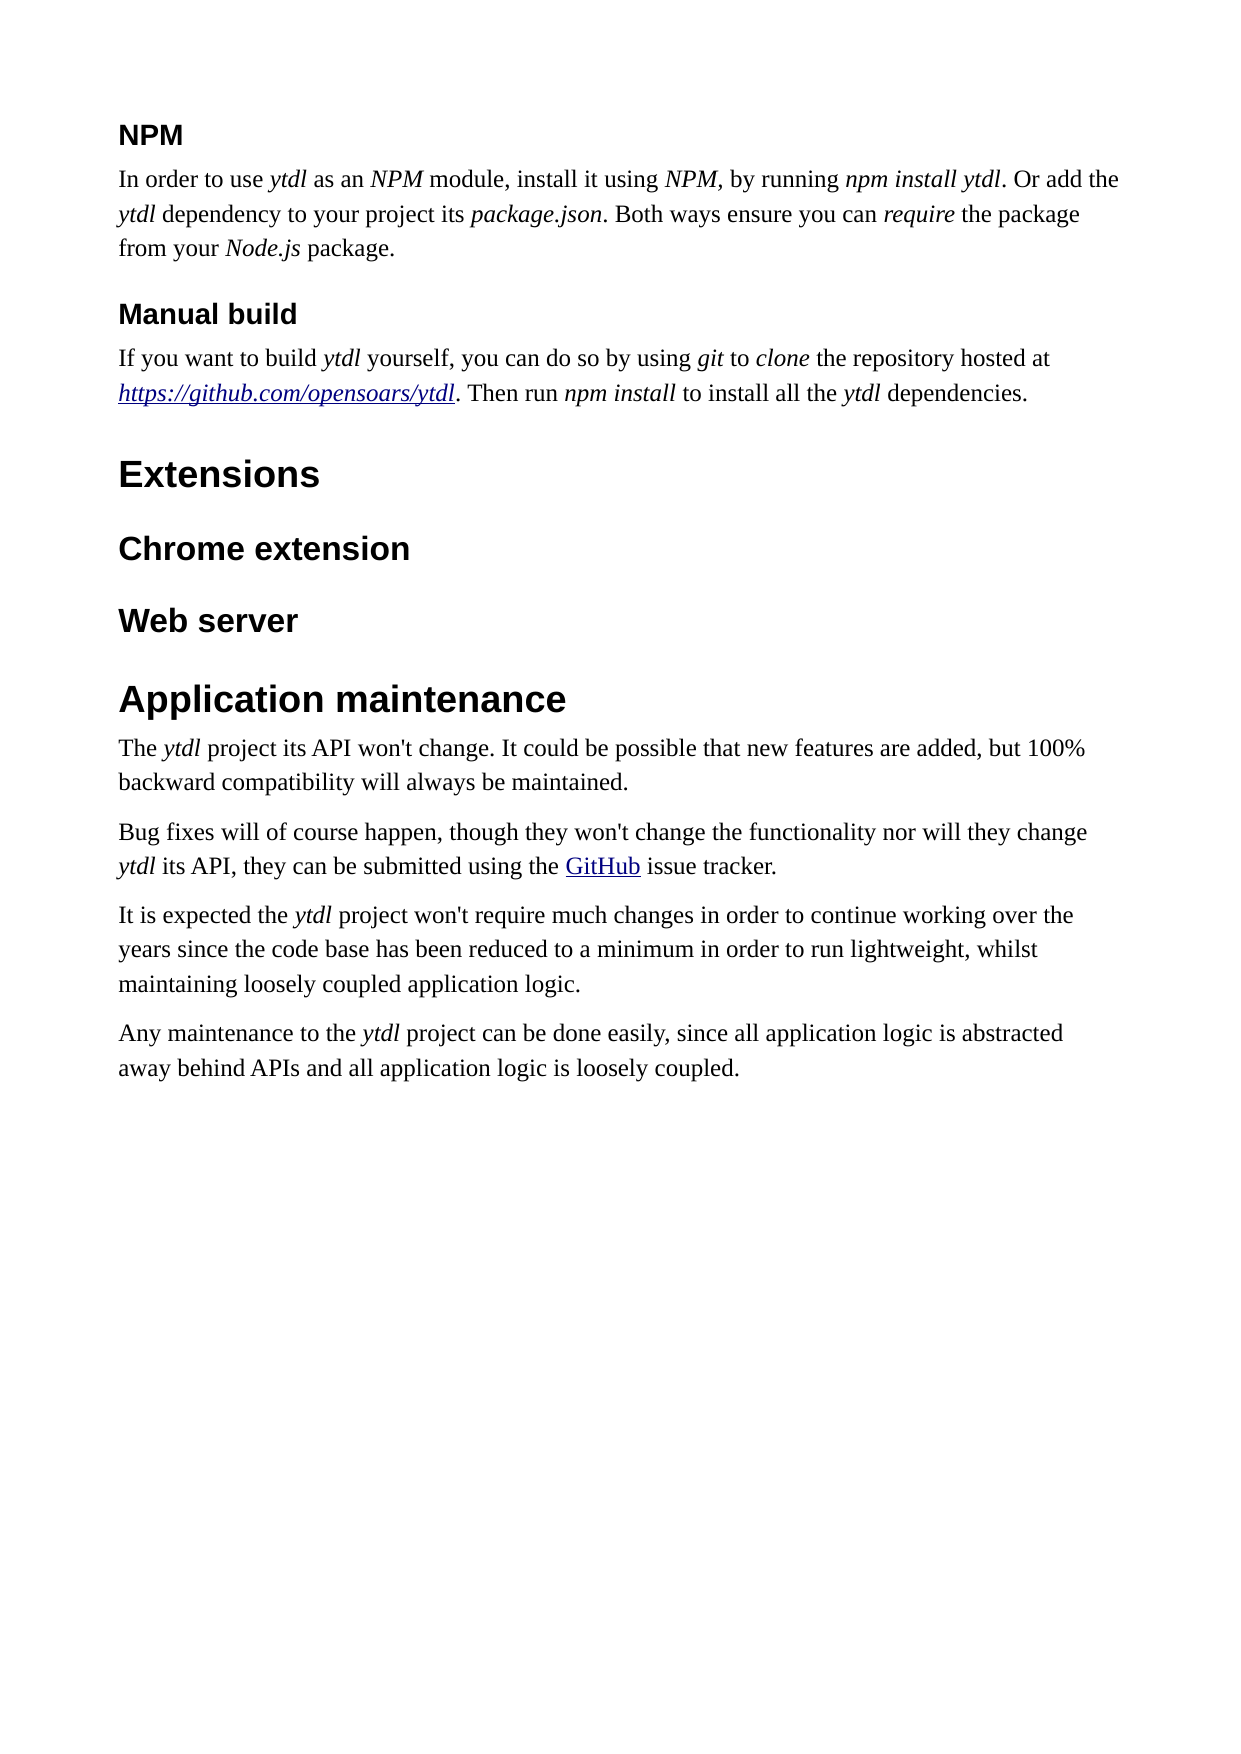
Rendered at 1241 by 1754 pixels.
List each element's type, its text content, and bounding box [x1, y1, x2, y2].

text In order to use ytdl as an NPM module, install it using NPM, by running npm install ytdl. Or add the ytdl dependency to your project its package.json. Both ways ensure you can require the package from your Node.js package. [118, 164, 1122, 262]
subtitle Manual build [118, 297, 1122, 331]
text It is expected the ytdl project won't require much changes in order to continue working over the years since the code base has been reduced to a minimum in order to run lightweight, whilst maintaining loosely coupled application logic. [118, 900, 1122, 998]
text Any maintenance to the ytdl project can be done easily, since all application logic is abstracted away behind APIs and all application logic is loosely coupled. [118, 1018, 1122, 1081]
text The ytdl project its API won't change. It could be possible that new features are added, but 100% backward compatibility will always be maintained. [118, 733, 1122, 796]
subtitle Extensions [118, 452, 1122, 495]
subtitle NPM [118, 118, 1122, 152]
text If you want to build ytdl yourself, you can do so by using git to clone the repository hosted at https://github.com/opensoars/ytdl. Then run npm install to install all the ytdl dependencies. [118, 343, 1122, 406]
subtitle Chrome extension [118, 529, 1122, 567]
subtitle Web server [118, 601, 1122, 639]
subtitle Application maintenance [118, 677, 1122, 721]
text Bug fixes will of course happen, though they won't change the functionality nor will they change ytdl its API, they can be submitted using the GitHub issue tracker. [118, 817, 1122, 880]
